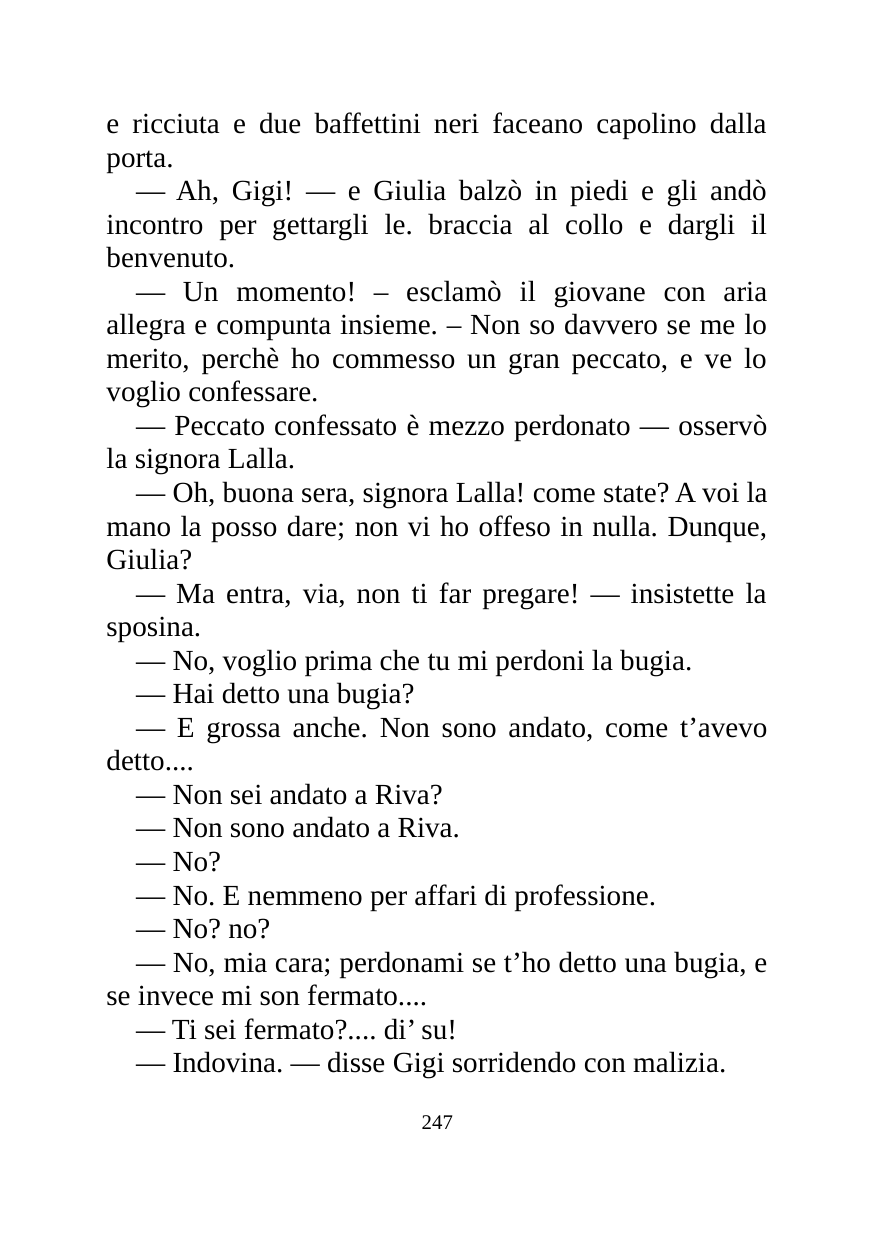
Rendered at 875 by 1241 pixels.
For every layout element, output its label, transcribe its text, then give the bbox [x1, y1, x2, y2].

text — Peccato confessato è mezzo perdonato — osservò la signora Lalla. [106, 408, 768, 475]
text — No. E nemmeno per affari di professione. [106, 878, 768, 911]
text — Indovina. — disse Gigi sorridendo con malizia. [106, 1045, 768, 1079]
text — E grossa anche. Non sono andato, come t’avevo detto.... [106, 710, 768, 777]
text — No? [106, 844, 768, 878]
text — Non sei andato a Riva? [106, 777, 768, 811]
text — Non sono andato a Riva. [106, 811, 768, 844]
text — Hai detto una bugia? [106, 676, 768, 710]
text — Ti sei fermato?.... di’ su! [106, 1012, 768, 1045]
text — No, voglio prima che tu mi perdoni la bugia. [106, 643, 768, 676]
text — No? no? [106, 911, 768, 945]
text — Ah, Gigi! — e Giulia balzò in piedi e gli andò incontro per gettargli le. braccia al collo e dargli il benvenuto. [106, 173, 768, 274]
text — Ma entra, via, non ti far pregare! — insistette la sposina. [106, 576, 768, 643]
text — Oh, buona sera, signora Lalla! come state? A voi la mano la posso dare; non vi ho offeso in nulla. Dunque, Giulia? [106, 475, 768, 576]
text e ricciuta e due baffettini neri faceano capolino dalla porta. [106, 106, 768, 173]
text — No, mia cara; perdonami se t’ho detto una bugia, e se invece mi son fermato.... [106, 945, 768, 1012]
text — Un momento! – esclamò il giovane con aria allegra e compunta insieme. – Non so davvero se me lo merito, perchè ho commesso un gran peccato, e ve lo voglio confessare. [106, 274, 768, 408]
